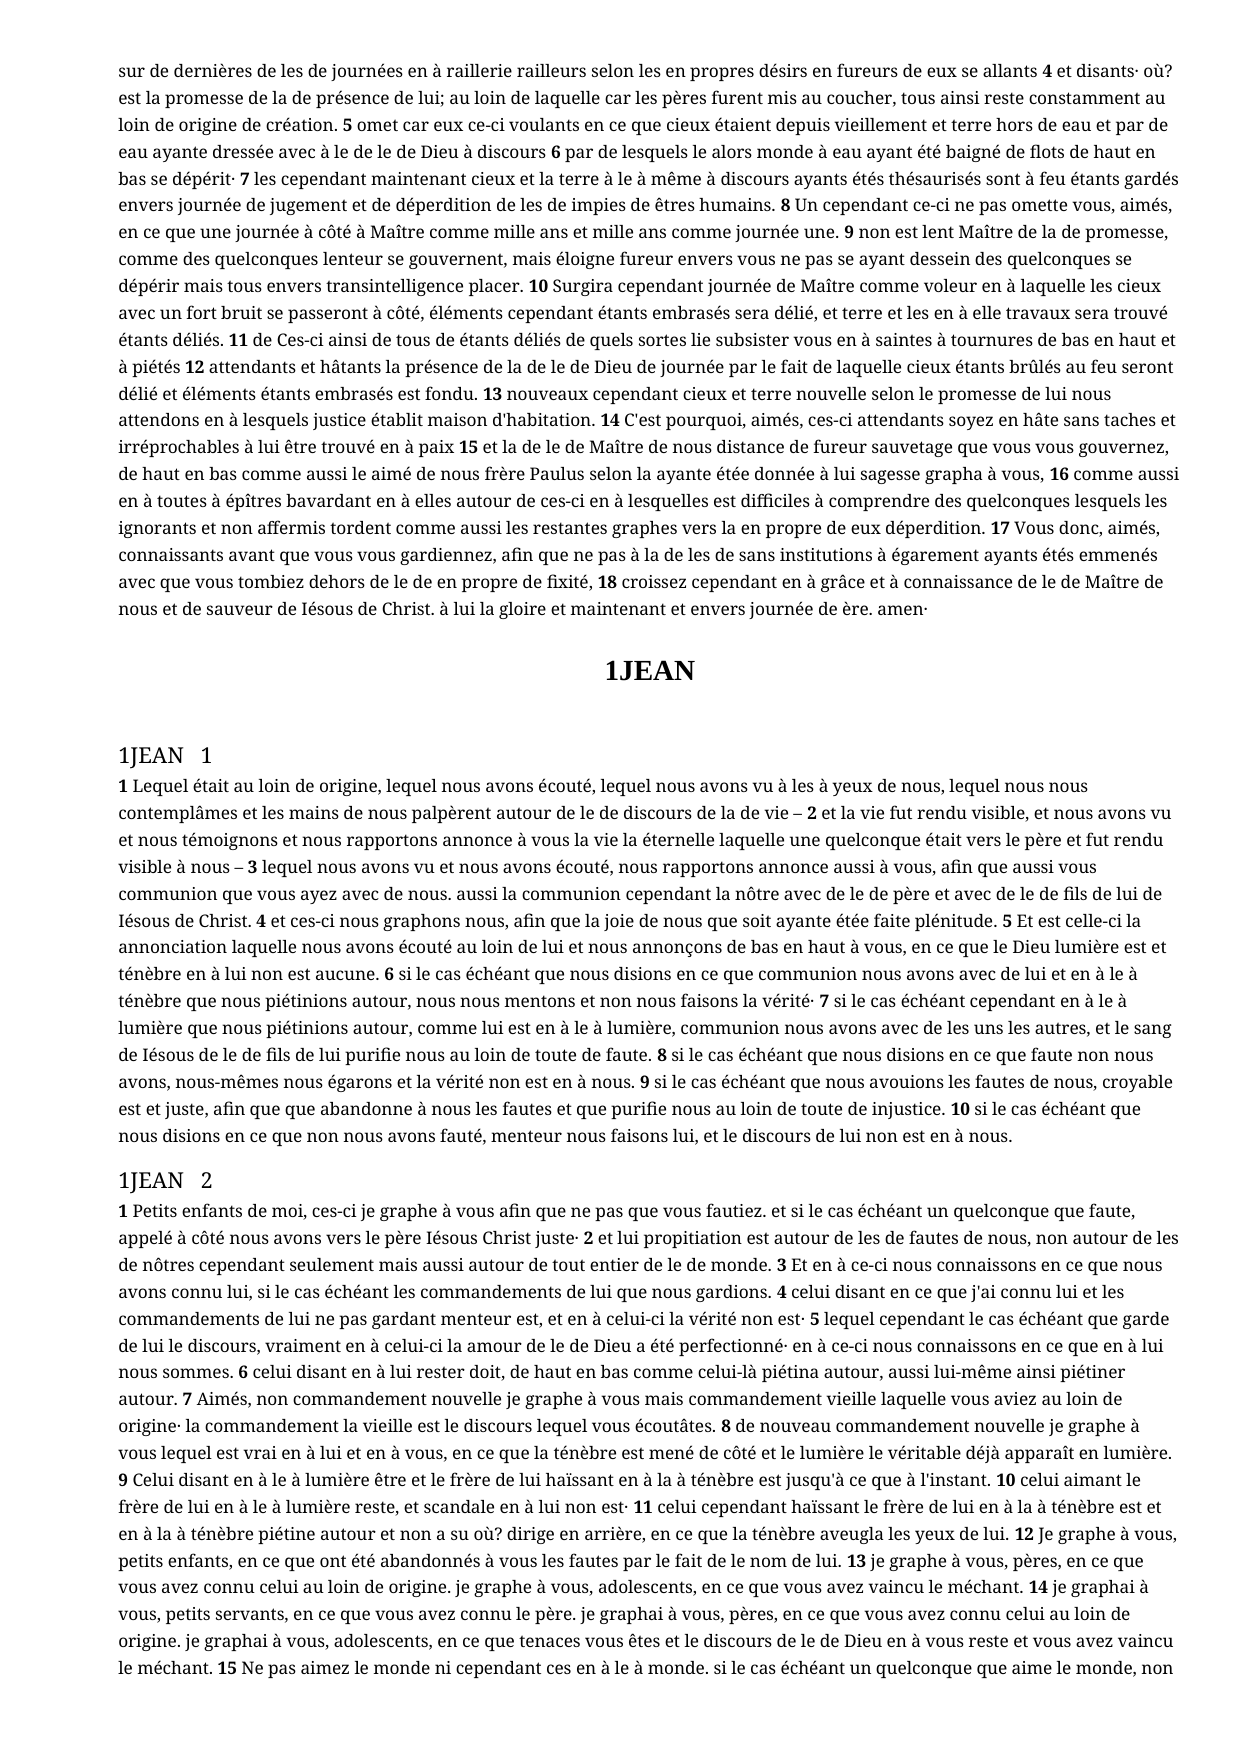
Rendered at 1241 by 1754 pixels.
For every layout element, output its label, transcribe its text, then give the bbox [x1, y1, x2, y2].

text 1 Petits enfants de moi, ces-ci je graphe à vous afin que ne pas que vous fautiez. et si le cas échéant un quelconque que faute, appelé à côté nous avons vers le père Iésous Christ juste· 2 et lui propitiation est autour de les de fautes de nous, non autour de les de nôtres cependant seulement mais aussi autour de tout entier de le de monde. 3 Et en à ce-ci nous connaissons en ce que nous avons connu lui, si le cas échéant les commandements de lui que nous gardions. 4 celui disant en ce que j'ai connu lui et les commandements de lui ne pas gardant menteur est, et en à celui-ci la vérité non est· 5 lequel cependant le cas échéant que garde de lui le discours, vraiment en à celui-ci la amour de le de Dieu a été perfectionné· en à ce-ci nous connaissons en ce que en à lui nous sommes. 6 celui disant en à lui rester doit, de haut en bas comme celui-là piétina autour, aussi lui-même ainsi piétiner autour. 7 Aimés, non commandement nouvelle je graphe à vous mais commandement vieille laquelle vous aviez au loin de origine· la commandement la vieille est le discours lequel vous écoutâtes. 8 de nouveau commandement nouvelle je graphe à vous lequel est vrai en à lui et en à vous, en ce que la ténèbre est mené de côté et le lumière le véritable déjà apparaît en lumière. 9 Celui disant en à le à lumière être et le frère de lui haïssant en à la à ténèbre est jusqu'à ce que à l'instant. 10 celui aimant le frère de lui en à le à lumière reste, et scandale en à lui non est· 11 celui cependant haïssant le frère de lui en à la à ténèbre est et en à la à ténèbre piétine autour et non a su où? dirige en arrière, en ce que la ténèbre aveugla les yeux de lui. 12 Je graphe à vous, petits enfants, en ce que ont été abandonnés à vous les fautes par le fait de le nom de lui. 13 je graphe à vous, pères, en ce que vous avez connu celui au loin de origine. je graphe à vous, adolescents, en ce que vous avez vaincu le méchant. 14 je graphai à vous, petits servants, en ce que vous avez connu le père. je graphai à vous, pères, en ce que vous avez connu celui au loin de origine. je graphai à vous, adolescents, en ce que tenaces vous êtes et le discours de le de Dieu en à vous reste et vous avez vaincu le méchant. 15 Ne pas aimez le monde ni cependant ces en à le à monde. si le cas échéant un quelconque que aime le monde, non [118, 1199, 1181, 1679]
text sur de dernières de les de journées en à raillerie railleurs selon les en propres désirs en fureurs de eux se allants 4 et disants· où? est la promesse de la de présence de lui; au loin de laquelle car les pères furent mis au coucher, tous ainsi reste constamment au loin de origine de création. 5 omet car eux ce-ci voulants en ce que cieux étaient depuis vieillement et terre hors de eau et par de eau ayante dressée avec à le de le de Dieu à discours 6 par de lesquels le alors monde à eau ayant été baigné de flots de haut en bas se dépérit· 7 les cependant maintenant cieux et la terre à le à même à discours ayants étés thésaurisés sont à feu étants gardés envers journée de jugement et de déperdition de les de impies de êtres humains. 8 Un cependant ce-ci ne pas omette vous, aimés, en ce que une journée à côté à Maître comme mille ans et mille ans comme journée une. 9 non est lent Maître de la de promesse, comme des quelconques lenteur se gouvernent, mais éloigne fureur envers vous ne pas se ayant dessein des quelconques se dépérir mais tous envers transintelligence placer. 10 Surgira cependant journée de Maître comme voleur en à laquelle les cieux avec un fort bruit se passeront à côté, éléments cependant étants embrasés sera délié, et terre et les en à elle travaux sera trouvé étants déliés. 11 de Ces-ci ainsi de tous de étants déliés de quels sortes lie subsister vous en à saintes à tournures de bas en haut et à piétés 12 attendants et hâtants la présence de la de le de Dieu de journée par le fait de laquelle cieux étants brûlés au feu seront délié et éléments étants embrasés est fondu. 13 nouveaux cependant cieux et terre nouvelle selon le promesse de lui nous attendons en à lesquels justice établit maison d'habitation. 14 C'est pourquoi, aimés, ces-ci attendants soyez en hâte sans taches et irréprochables à lui être trouvé en à paix 15 et la de le de Maître de nous distance de fureur sauvetage que vous vous gouvernez, de haut en bas comme aussi le aimé de nous frère Paulus selon la ayante étée donnée à lui sagesse grapha à vous, 16 comme aussi en à toutes à épîtres bavardant en à elles autour de ces-ci en à lesquelles est difficiles à comprendre des quelconques lesquels les ignorants et non affermis tordent comme aussi les restantes graphes vers la en propre de eux déperdition. 17 Vous donc, aimés, connaissants avant que vous vous gardiennez, afin que ne pas à la de les de sans institutions à égarement ayants étés emmenés avec que vous tombiez dehors de le de en propre de fixité, 18 croissez cependant en à grâce et à connaissance de le de Maître de nous et de sauveur de Iésous de Christ. à lui la gloire et maintenant et envers journée de ère. amen· [118, 59, 1181, 620]
text 1 Lequel était au loin de origine, lequel nous avons écouté, lequel nous avons vu à les à yeux de nous, lequel nous nous contemplâmes et les mains de nous palpèrent autour de le de discours de la de vie – 2 et la vie fut rendu visible, et nous avons vu et nous témoignons et nous rapportons annonce à vous la vie la éternelle laquelle une quelconque était vers le père et fut rendu visible à nous – 3 lequel nous avons vu et nous avons écouté, nous rapportons annonce aussi à vous, afin que aussi vous communion que vous ayez avec de nous. aussi la communion cependant la nôtre avec de le de père et avec de le de fils de lui de Iésous de Christ. 4 et ces-ci nous graphons nous, afin que la joie de nous que soit ayante étée faite plénitude. 5 Et est celle-ci la annonciation laquelle nous avons écouté au loin de lui et nous annonçons de bas en haut à vous, en ce que le Dieu lumière est et ténèbre en à lui non est aucune. 6 si le cas échéant que nous disions en ce que communion nous avons avec de lui et en à le à ténèbre que nous piétinions autour, nous nous mentons et non nous faisons la vérité· 7 si le cas échéant cependant en à le à lumière que nous piétinions autour, comme lui est en à le à lumière, communion nous avons avec de les uns les autres, et le sang de Iésous de le de fils de lui purifie nous au loin de toute de faute. 8 si le cas échéant que nous disions en ce que faute non nous avons, nous-mêmes nous égarons et la vérité non est en à nous. 9 si le cas échéant que nous avouions les fautes de nous, croyable est et juste, afin que que abandonne à nous les fautes et que purifie nous au loin de toute de injustice. 10 si le cas échéant que nous disions en ce que non nous avons fauté, menteur nous faisons lui, et le discours de lui non est en à nous. [118, 774, 1181, 1147]
text 1JEAN 2 [118, 1165, 1181, 1195]
subtitle 1JEAN [118, 653, 1181, 686]
text 1JEAN 1 [118, 740, 1181, 770]
